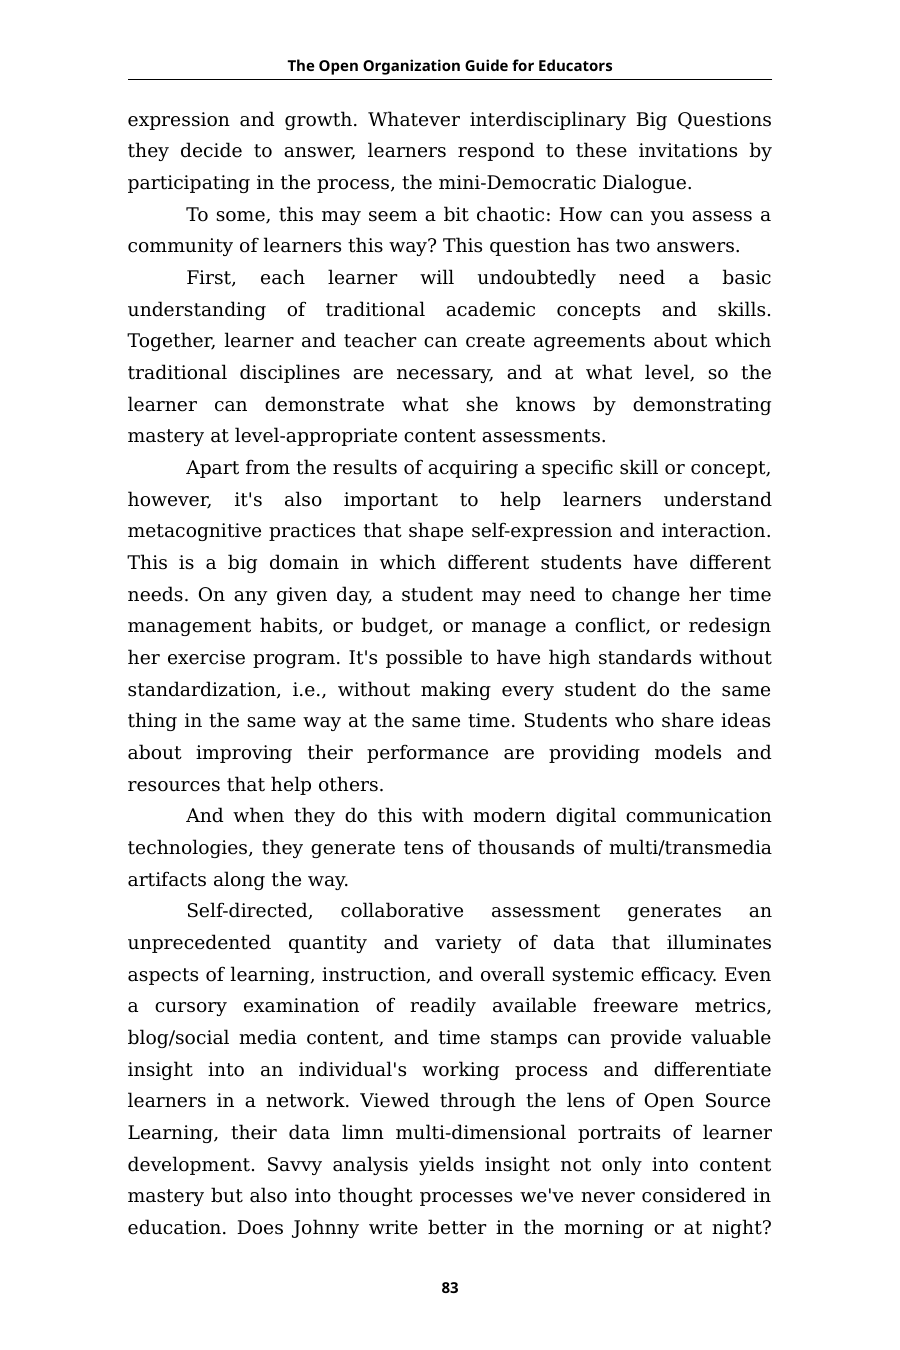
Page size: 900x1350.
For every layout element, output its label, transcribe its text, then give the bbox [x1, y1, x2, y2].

text expression and growth. Whatever interdisciplinary Big Questions they decide to answer, learners respond to these invitations by participating in the process, the mini-Democratic Dialogue. [127, 109, 772, 194]
text Apart from the results of acquiring a specific skill or concept, however, it's also important to help learners understand metacognitive practices that shape self-expression and interaction. This is a big domain in which different students have different needs. On any given day, a student may need to change her time management habits, or budget, or manage a conflict, or redesign her exercise program. It's possible to have high standards without standardization, i.e., without making every student do the same thing in the same way at the same time. Students who share ideas about improving their performance are providing models and resources that help others. [127, 457, 772, 796]
text First, each learner will undoubtedly need a basic understanding of traditional academic concepts and skills. Together, learner and teacher can create agreements about which traditional disciplines are necessary, and at what level, so the learner can demonstrate what she knows by demonstrating mastery at level-appropriate content assessments. [127, 267, 772, 447]
text Self-directed, collaborative assessment generates an unprecedented quantity and variety of data that illuminates aspects of learning, instruction, and overall systemic efficacy. Even a cursory examination of readily available freeware metrics, blog/social media content, and time stamps can provide valuable insight into an individual's working process and differentiate learners in a network. Viewed through the lens of Open Source Learning, their data limn multi-dimensional portraits of learner development. Savvy analysis yields insight not only into content mastery but also into thought processes we've never considered in education. Does Johnny write better in the morning or at night? [127, 900, 772, 1239]
text To some, this may seem a bit chaotic: How can you assess a community of learners this way? This question has two answers. [127, 204, 772, 257]
text And when they do this with modern digital communication technologies, they generate tens of thousands of multi/transmedia artifacts along the way. [127, 805, 772, 891]
